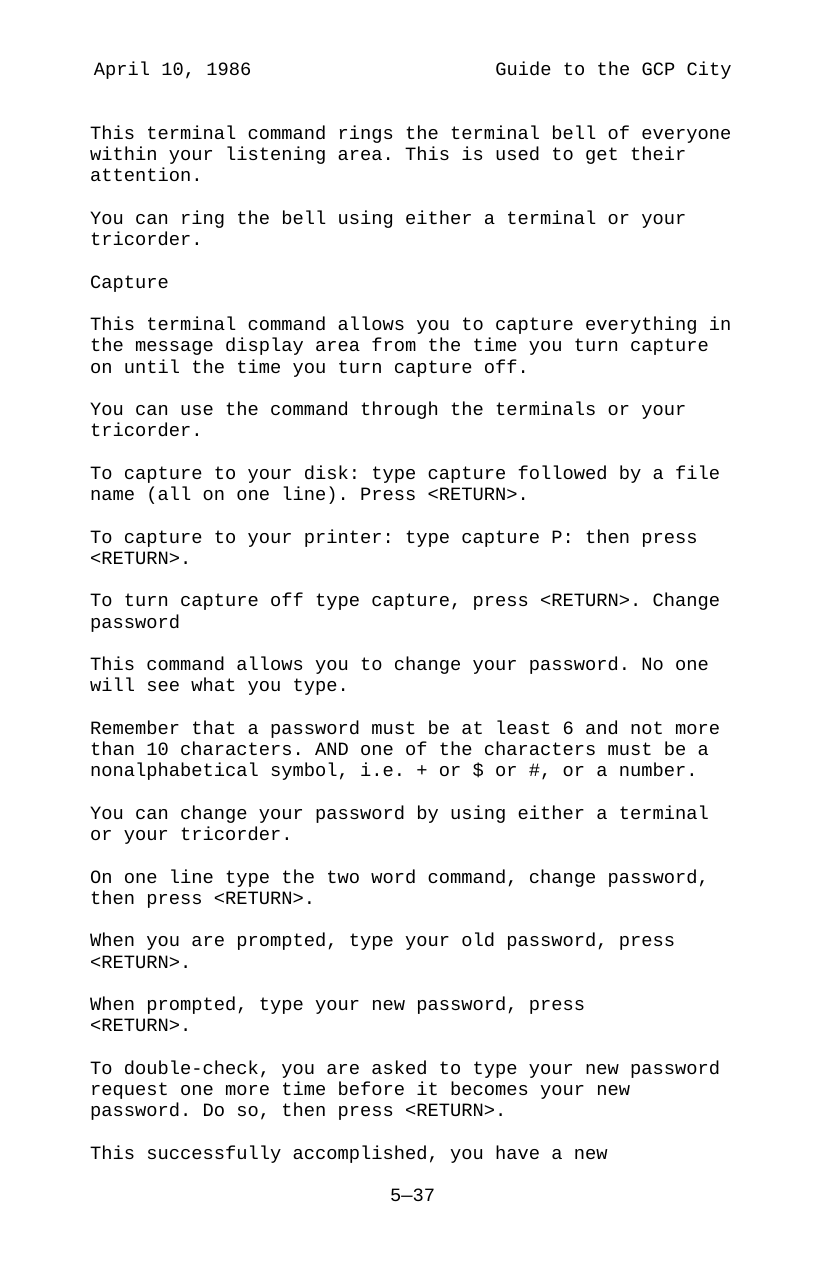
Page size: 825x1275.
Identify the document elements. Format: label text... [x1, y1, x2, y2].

text To capture to your printer: type capture P: then press <RETURN>. [90, 527, 735, 570]
text This successfully accomplished, you have a new [90, 1144, 735, 1165]
text April 10, 1986 Guide to the GCP City [90, 60, 735, 81]
text <RETURN>. [90, 1016, 735, 1037]
text On one line type the two word command, change pass­word, then press <RETURN>. [90, 867, 735, 910]
text To capture to your disk: type capture followed by a file name (all on one line). Press <RETURN>. [90, 464, 735, 506]
text This terminal command allows you to capture every­thing in the message display area from the time you turn capture on until the time you turn capture off. [90, 315, 735, 379]
text Capture [90, 272, 735, 294]
text You can ring the bell using either a terminal or your tricorder. [90, 209, 735, 251]
text When prompted, type your new password, press [90, 995, 735, 1016]
text This terminal command rings the terminal bell of everyone within your listening area. This is used to get their attention. [90, 124, 735, 187]
text This command allows you to change your password. No one will see what you type. [90, 655, 735, 697]
text To turn capture off type capture, press <RETURN>. Change password [90, 591, 735, 634]
text To double-check, you are asked to type your new pass­word request one more time before it becomes your new password. Do so, then press <RETURN>. [90, 1059, 735, 1122]
text Remember that a password must be at least 6 and not more than 10 characters. AND one of the characters must be a nonalphabetical symbol, i.e. + or $ or #, or a number. [90, 719, 735, 782]
text You can change your password by using either a termi­nal or your tricorder. [90, 804, 735, 846]
text When you are prompted, type your old password, press [90, 931, 735, 952]
text <RETURN>. [90, 952, 735, 974]
text 5—37 [90, 1186, 735, 1207]
text You can use the command through the terminals or your tricorder. [90, 400, 735, 442]
